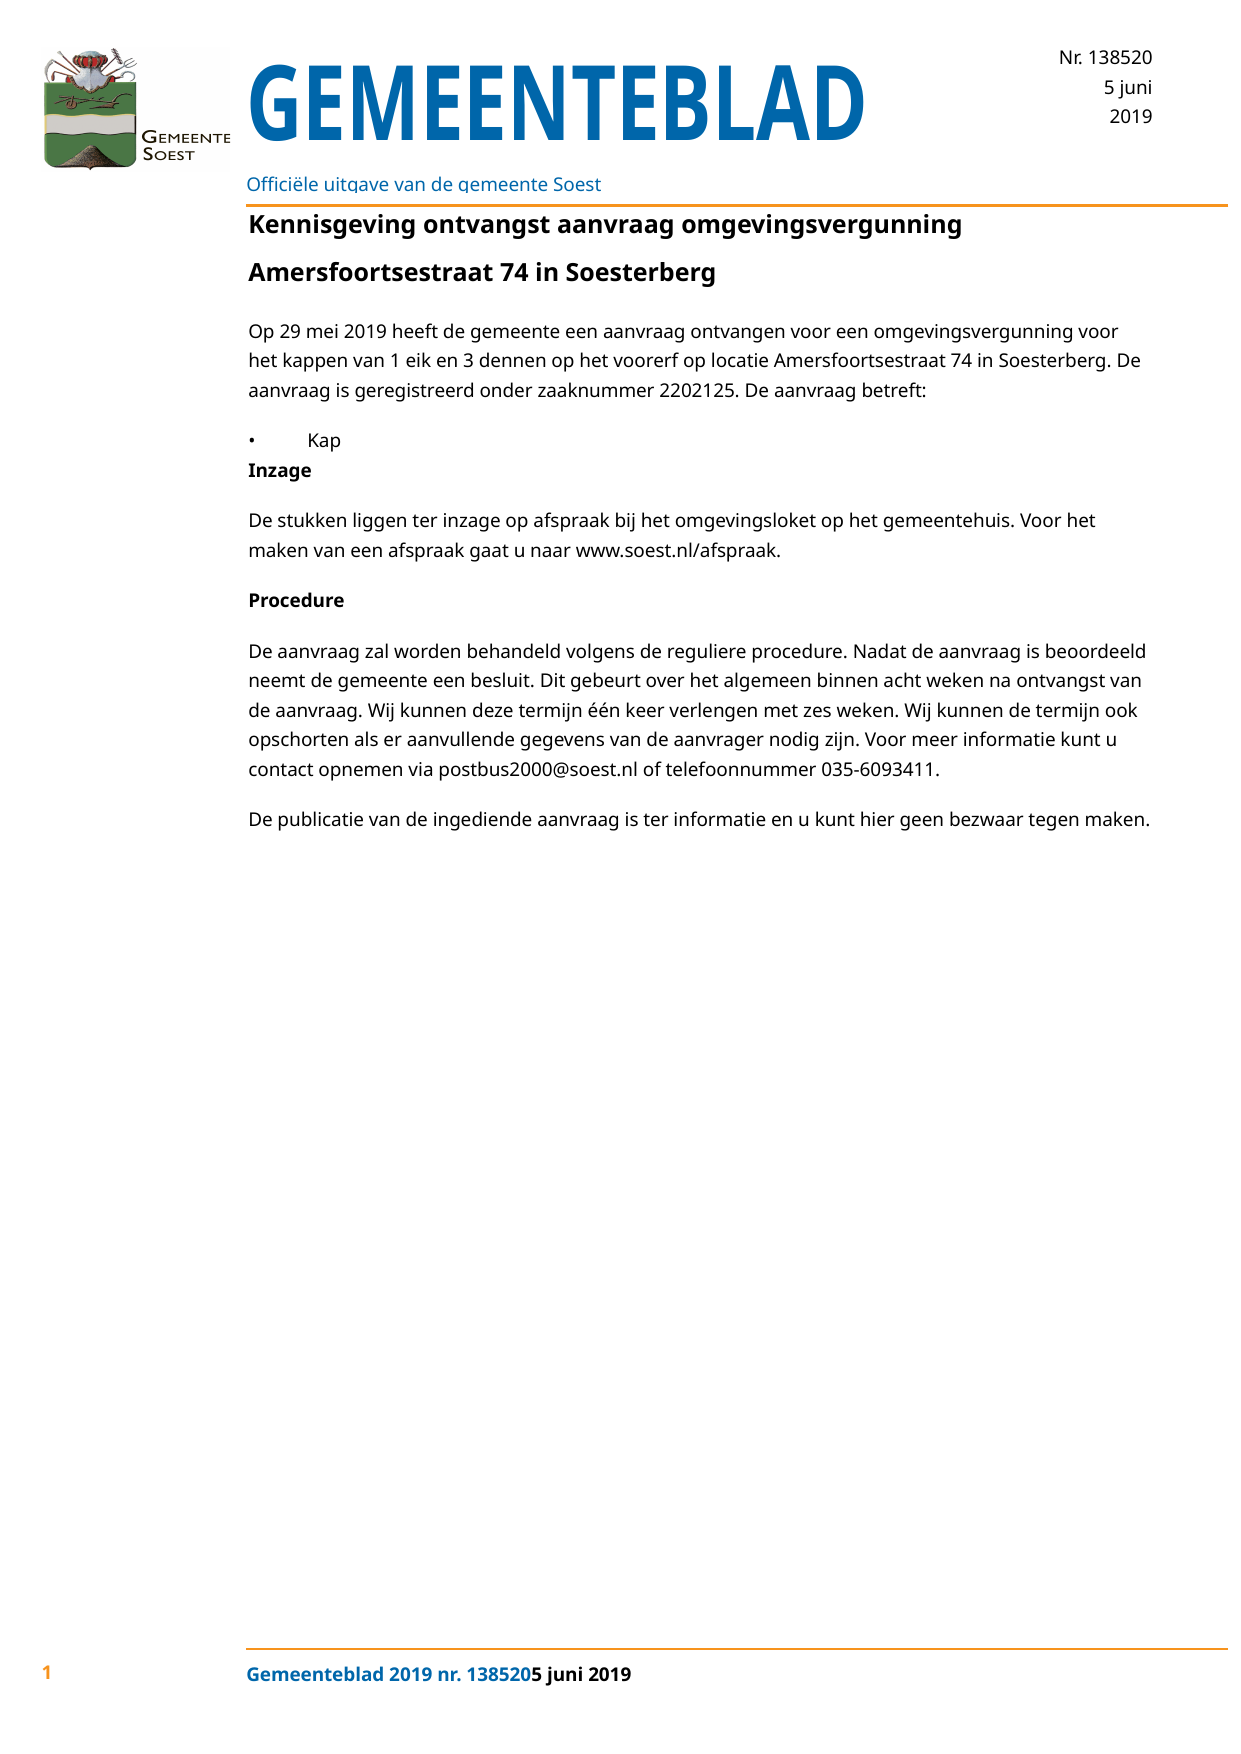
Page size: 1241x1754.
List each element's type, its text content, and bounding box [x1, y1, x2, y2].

text Kennisgeving ontvangst aanvraag omgevingsvergunning Amersfoortsestraat 74 in Soesterberg [248, 207, 1152, 288]
text Inzage [248, 457, 1152, 483]
list Kap [248, 427, 1152, 453]
text De stukken liggen ter inzage op afspraak bij het omgevingsloket op het gemeentehuis. Voor het maken van een afspraak gaat u naar www.soest.nl/afspraak. [248, 507, 1152, 563]
text Op 29 mei 2019 heeft de gemeente een aanvraag ontvangen voor een omgevingsvergunning voor het kappen van 1 eik en 3 dennen op het voorerf op locatie Amersfoortsestraat 74 in Soesterberg. De aanvraag is geregistreerd onder zaaknummer 2202125. De aanvraag betreft: [248, 318, 1152, 403]
text De publicatie van de ingediende aanvraag is ter informatie en u kunt hier geen bezwaar tegen maken. [248, 807, 1152, 832]
picture [41, 47, 231, 172]
text Procedure [248, 587, 1152, 613]
text De aanvraag zal worden behandeld volgens de reguliere procedure. Nadat de aanvraag is beoordeeld neemt de gemeente een besluit. Dit gebeurt over het algemeen binnen acht weken na ontvangst van de aanvraag. Wij kunnen deze termijn één keer verlengen met zes weken. Wij kunnen de termijn ook opschorten als er aanvullende gegevens van de aanvrager nodig zijn. Voor meer informatie kunt u contact opnemen via postbus2000@soest.nl of telefoonnummer 035-6093411. [248, 638, 1152, 782]
